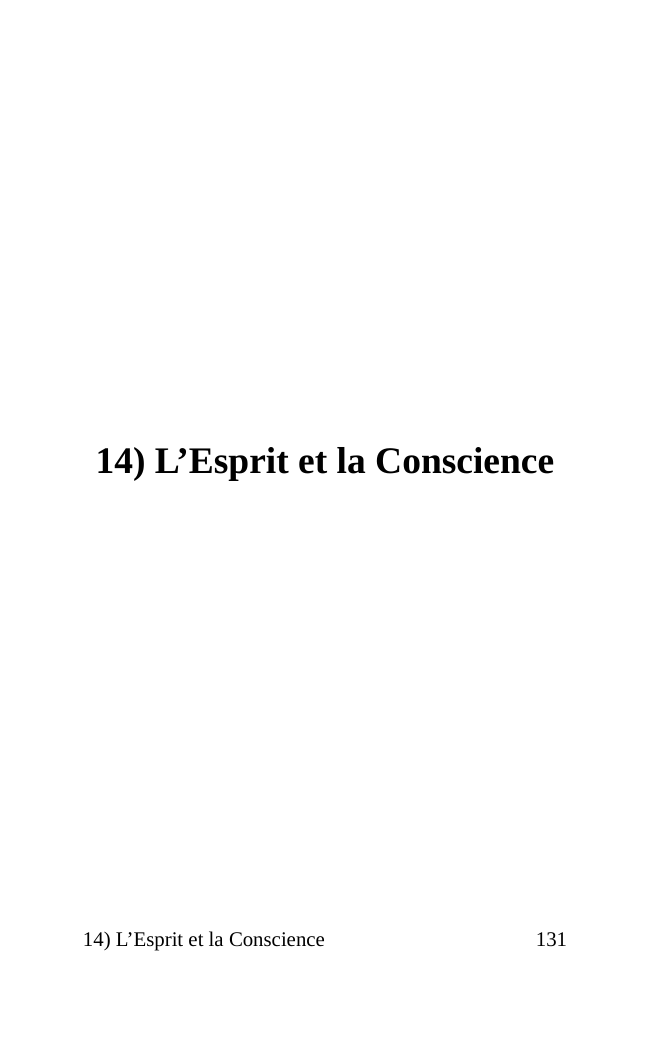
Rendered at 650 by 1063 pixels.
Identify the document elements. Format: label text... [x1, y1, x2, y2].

subtitle 14) L’Esprit et la Conscience [83, 438, 567, 481]
